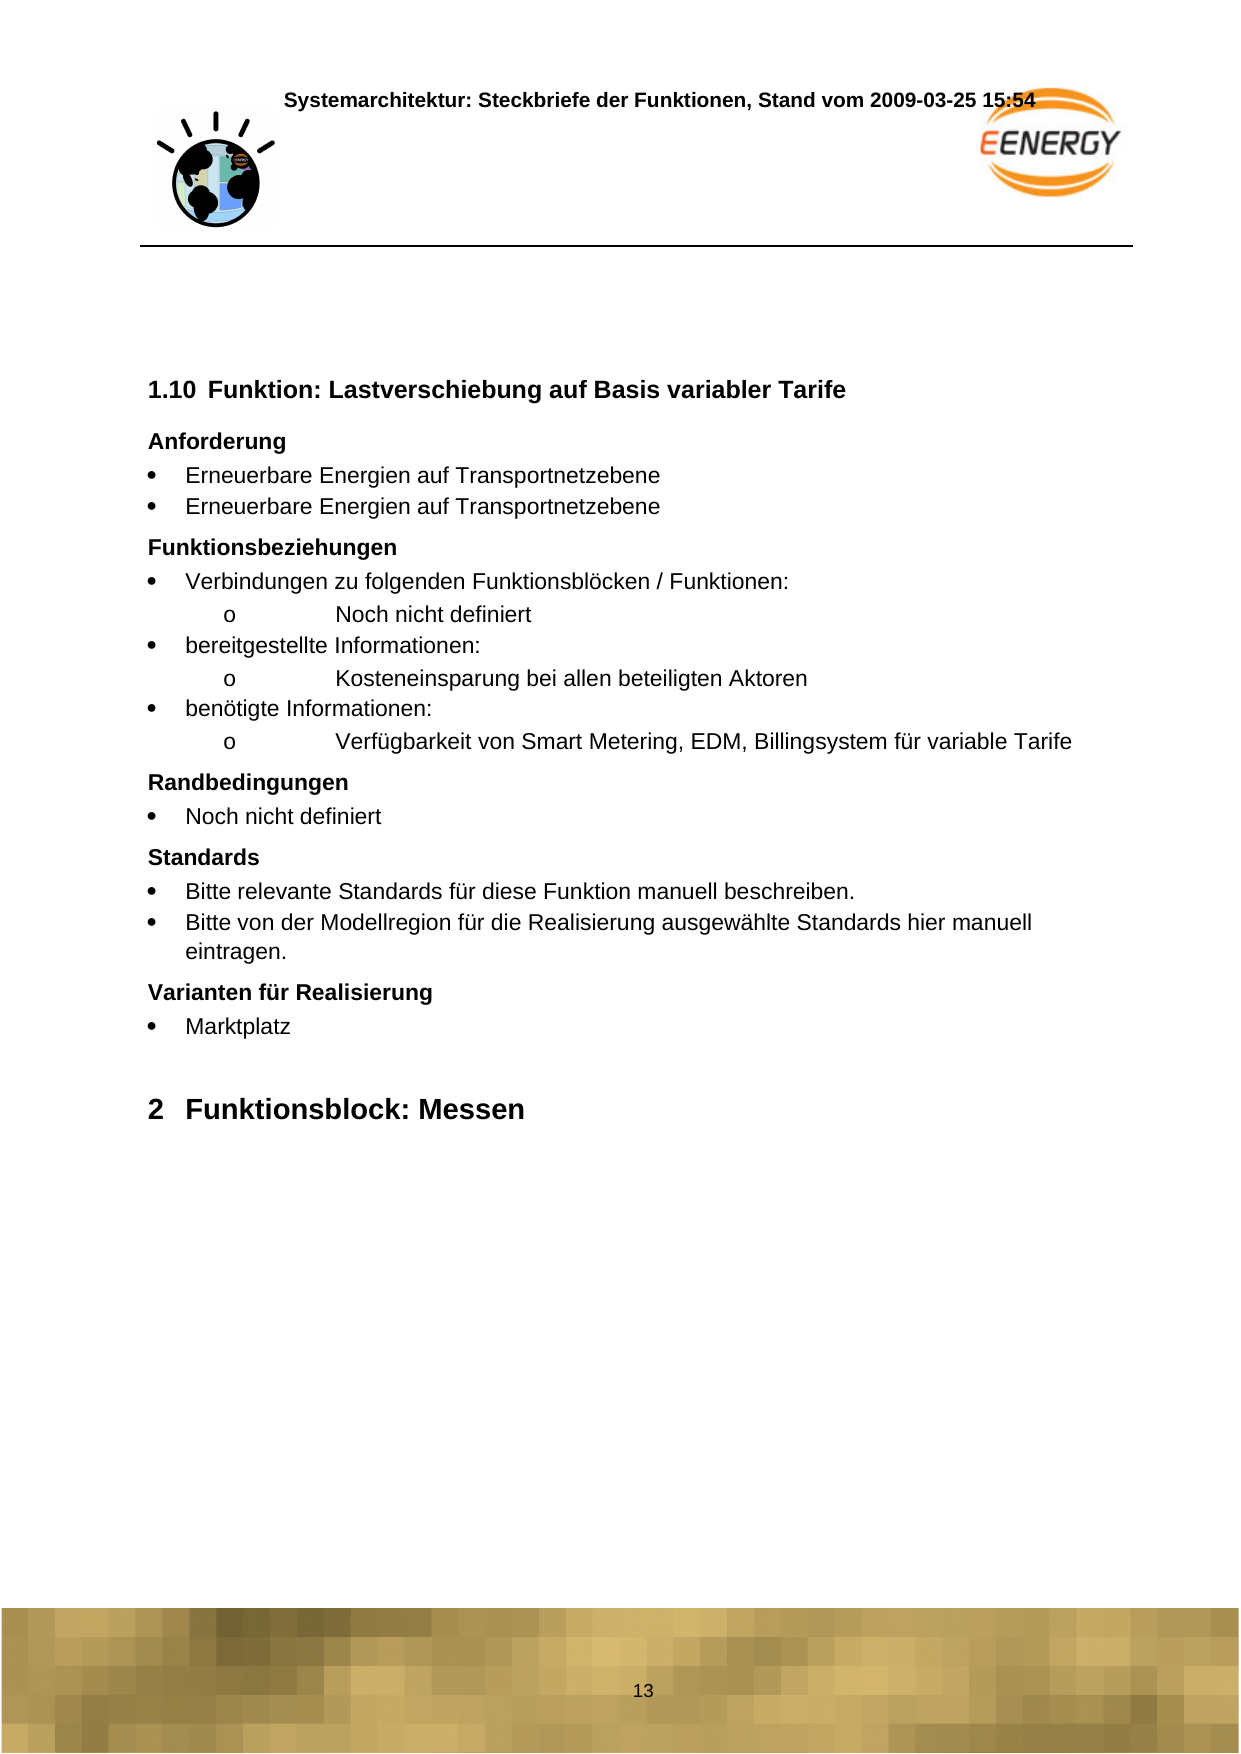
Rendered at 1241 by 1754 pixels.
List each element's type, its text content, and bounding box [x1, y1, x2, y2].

list Kosteneinsparung bei allen beteiligten Aktoren [223, 665, 1137, 693]
subtitle Funktion: Lastverschiebung auf Basis variabler Tarife [148, 375, 1137, 404]
list Erneuerbare Energien auf Transportnetzebene [148, 493, 1137, 519]
text Varianten für Realisierung [148, 979, 1137, 1006]
list Verbindungen zu folgenden Funktionsblöcken / Funktionen: [148, 568, 1137, 594]
picture [155, 108, 276, 229]
picture [1, 1608, 1239, 1753]
list bereitgestellte Informationen: [148, 632, 1137, 658]
list Noch nicht definiert [148, 803, 1137, 829]
list Erneuerbare Energien auf Transportnetzebene [148, 462, 1137, 488]
list Verfügbarkeit von Smart Metering, EDM, Billingsystem für variable Tarife [223, 728, 1137, 757]
list Marktplatz [148, 1013, 1137, 1039]
text Randbedingungen [148, 769, 1137, 795]
text Anforderung [148, 428, 1137, 454]
text Funktionsbeziehungen [148, 534, 1137, 561]
subtitle Funktionsblock: Messen [148, 1092, 1137, 1125]
picture [966, 77, 1135, 198]
text Standards [148, 844, 1137, 871]
list Noch nicht definiert [223, 601, 1137, 629]
list benötigte Informationen: [148, 695, 1137, 721]
list Bitte von der Modellregion für die Realisierung ausgewählte Standards hier manuell eintragen. [148, 909, 1137, 964]
list Bitte relevante Standards für diese Funktion manuell beschreiben. [148, 878, 1137, 904]
